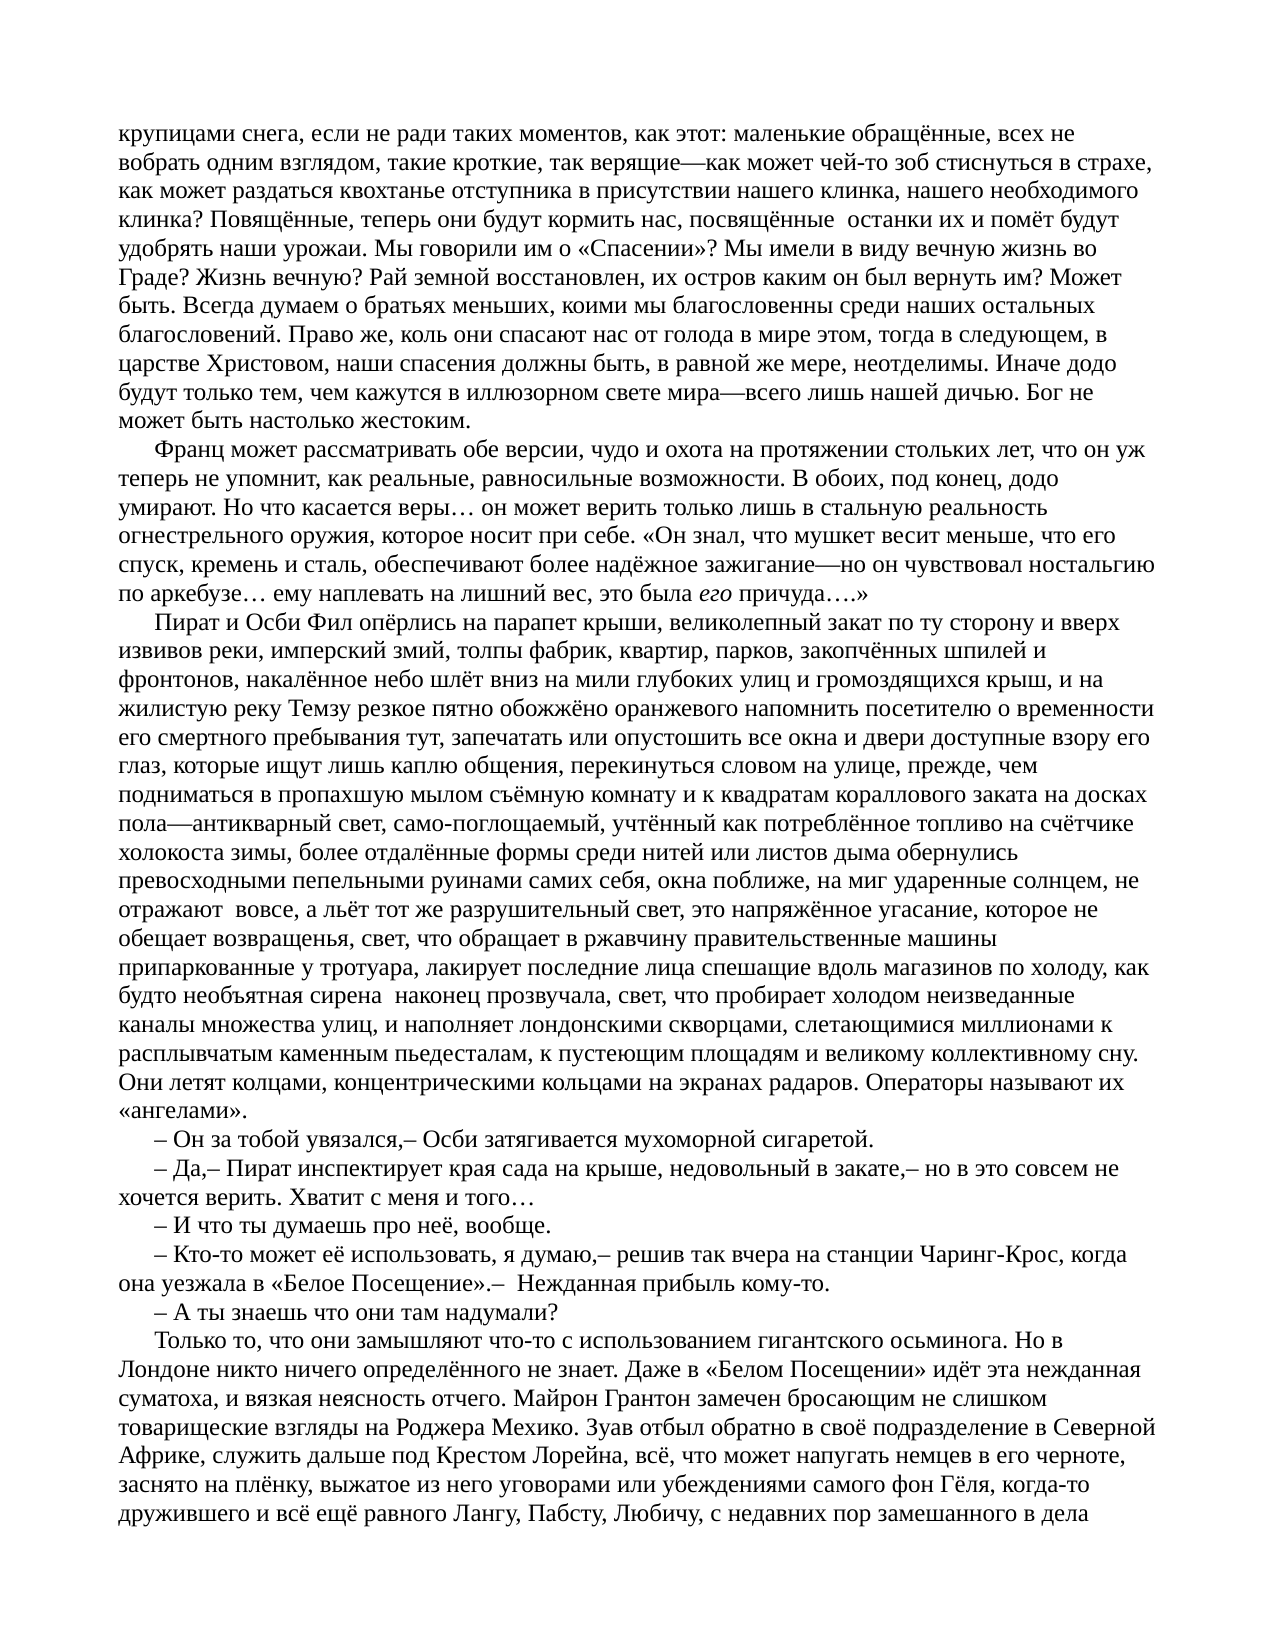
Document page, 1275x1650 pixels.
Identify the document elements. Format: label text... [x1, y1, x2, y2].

text – И что ты думаешь про неё, вообще. [118, 1211, 1157, 1239]
text – Кто-то может её использовать, я думаю,– решив так вчера на станции Чаринг-Крос, когда она уезжала в «Белое Посещение».– Нежданная прибыль кому-то. [118, 1239, 1157, 1297]
text Пират и Осби Фил опёрлись на парапет крыши, великолепный закат по ту сторону и вверх извивов реки, имперский змий, толпы фабрик, квартир, парков, закопчённых шпилей и фронтонов, накалённое небо шлёт вниз на мили глубоких улиц и громоздящихся крыш, и на жилистую реку Темзу резкое пятно обожжёно оранжевого напомнить посетителю о временности его смертного пребывания тут, запечатать или опустошить все окна и двери доступные взору его глаз, которые ищут лишь каплю общения, перекинуться словом на улице, прежде, чем подниматься в пропахшую мылом съёмную комнату и к квадратам кораллового заката на досках пола—антикварный свет, само-поглощаемый, учтённый как потреблённое топливо на счётчике холокоста зимы, более отдалённые формы среди нитей или листов дыма обернулись превосходными пепельными руинами самих себя, окна поближе, на миг ударенные солнцем, не отражают вовсе, а льёт тот же разрушительный свет, это напряжённое угасание, которое не обещает возвращенья, свет, что обращает в ржавчину правительственные машины припаркованные у тротуара, лакирует последние лица спешащие вдоль магазинов по холоду, как будто необъятная сирена наконец прозвучала, свет, что пробирает холодом неизведанные каналы множества улиц, и наполняет лондонскими скворцами, слетающимися миллионами к расплывчатым каменным пьедесталам, к пустеющим площадям и великому коллективному сну. Они летят колцами, концентрическими кольцами на экранах радаров. Операторы называют их «ангелами». [118, 607, 1157, 1124]
text – Он за тобой увязался,– Осби затягивается мухоморной сигаретой. [118, 1124, 1157, 1153]
text Только то, что они замышляют что-то с использованием гигантского осьминога. Но в Лондоне никто ничего определённого не знает. Даже в «Белом Посещении» идёт эта нежданная суматоха, и вязкая неясность отчего. Майрон Грантон замечен бросающим не слишком товарищеские взгляды на Роджера Мехико. Зуав отбыл обратно в своё подразделение в Северной Африке, служить дальше под Крестом Лорейна, всё, что может напугать немцев в его черноте, заснято на плёнку, выжатое из него уговорами или убеждениями самого фон Гёля, когда-то дружившего и всё ещё равного Лангу, Пабсту, Любичу, с недавних пор замешанного в дела [118, 1326, 1157, 1527]
text Франц может рассматривать обе версии, чудо и охота на протяжении стольких лет, что он уж теперь не упомнит, как реальные, равносильные возможности. В обоих, под конец, додо умирают. Но что касается веры… он может верить только лишь в стальную реальность огнестрельного оружия, которое носит при себе. «Он знал, что мушкет весит меньше, что его спуск, кремень и сталь, обеспечивают более надёжное зажигание—но он чувствовал ностальгию по аркебузе… ему наплевать на лишний вес, это была его причуда….» [118, 434, 1157, 607]
text крупицами снега, если не ради таких моментов, как этот: маленькие обращённые, всех не вобрать одним взглядом, такие кроткие, так верящие—как может чей-то зоб стиснуться в страхе, как может раздаться квохтанье отступника в присутствии нашего клинка, нашего необходимого клинка? Повящённые, теперь они будут кормить нас, посвящённые останки их и помёт будут удобрять наши урожаи. Мы говорили им о «Спасении»? Мы имели в виду вечную жизнь во Граде? Жизнь вечную? Рай земной восстановлен, их остров каким он был вернуть им? Может быть. Всегда думаем о братьях меньших, коими мы благословенны среди наших остальных благословений. Право же, коль они спасают нас от голода в мире этом, тогда в следующем, в царстве Христовом, наши спасения должны быть, в равной же мере, неотделимы. Иначе додо будут только тем, чем кажутся в иллюзорном свете мира—всего лишь нашей дичью. Бог не может быть настолько жестоким. [118, 118, 1157, 434]
text – Да,– Пират инспектирует края сада на крыше, недовольный в закате,– но в это совсем не хочется верить. Хватит с меня и того… [118, 1153, 1157, 1211]
text – А ты знаешь что они там надумали? [118, 1297, 1157, 1326]
